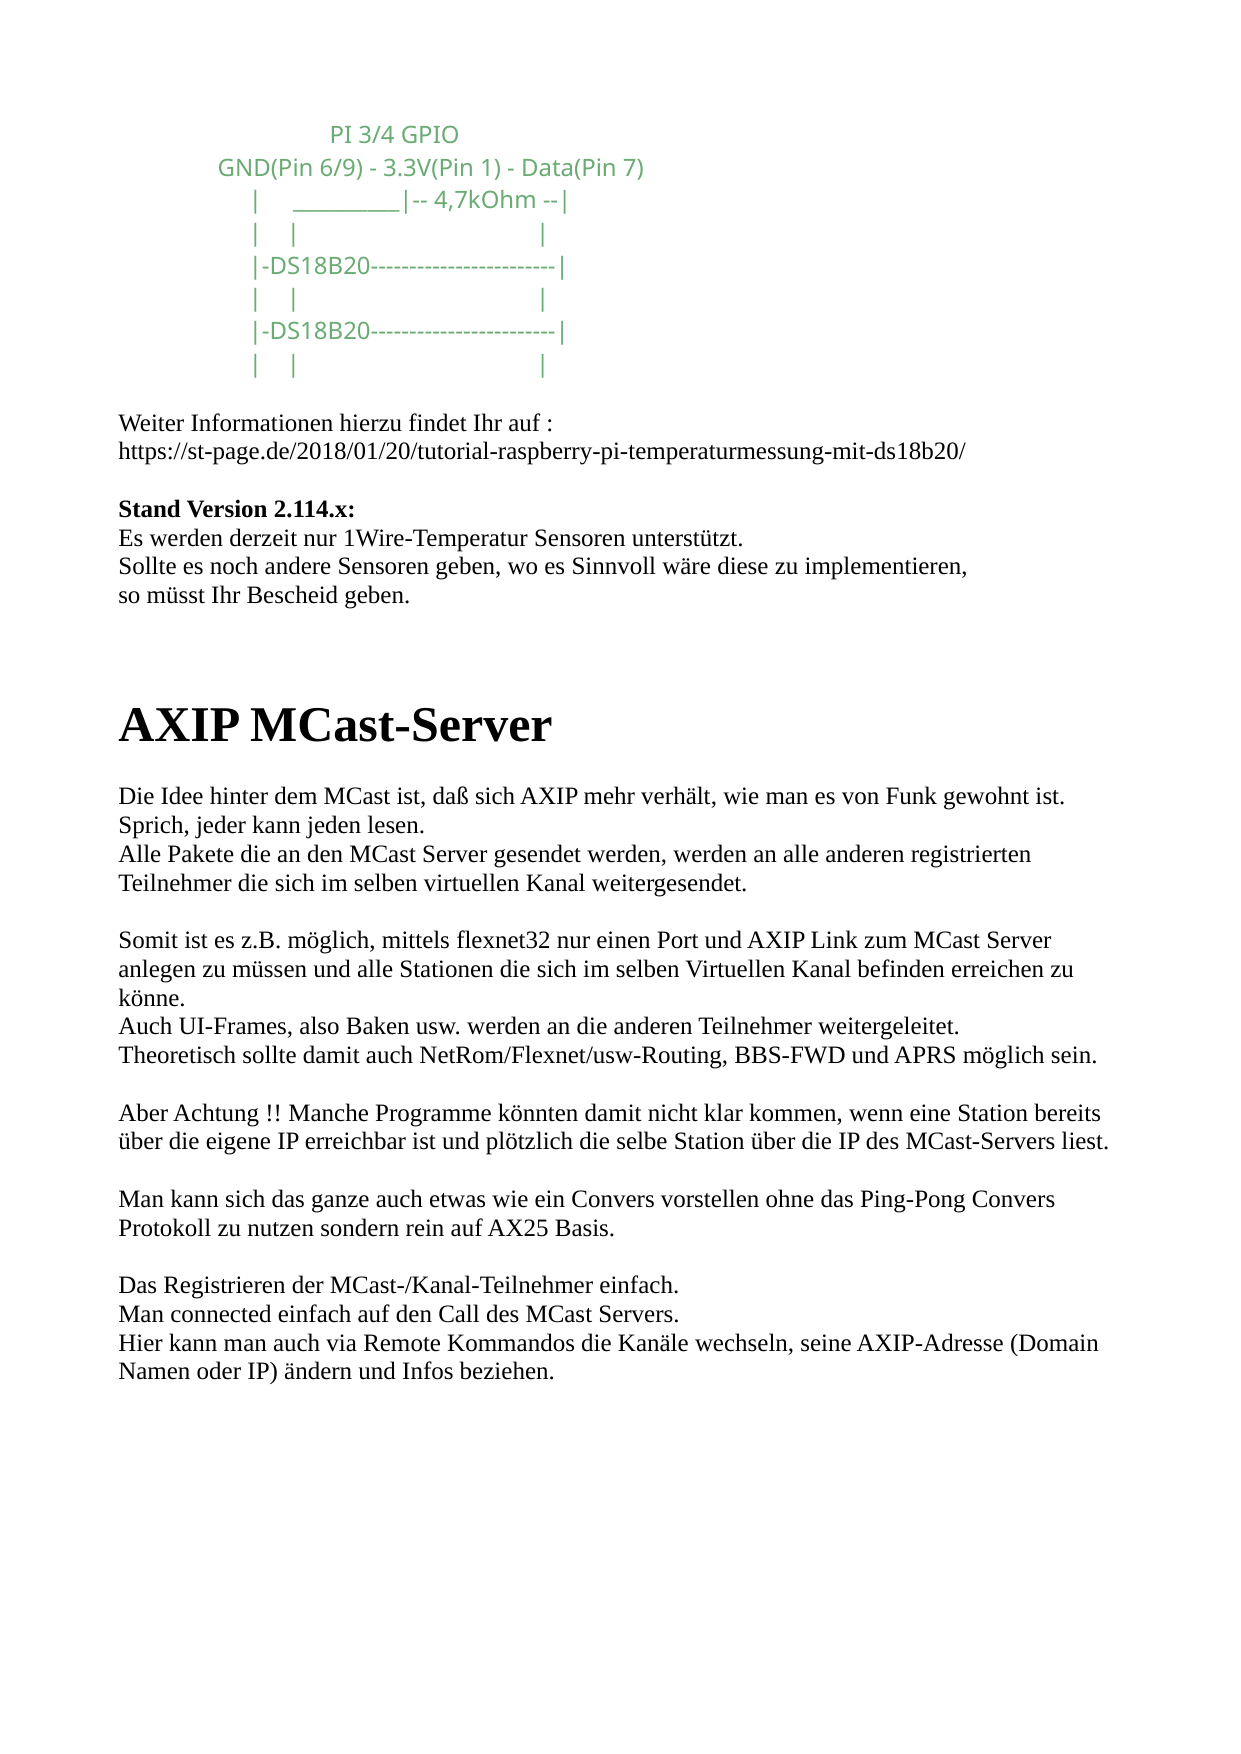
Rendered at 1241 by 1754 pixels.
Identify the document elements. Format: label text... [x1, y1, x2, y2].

text Das Registrieren der MCast-/Kanal-Teilnehmer einfach. [118, 1270, 1122, 1299]
text PI 3/4 GPIO GND(Pin 6/9) - 3.3V(Pin 1) - Data(Pin 7) | __________|-- 4,7kOhm --| | | | |-DS18B20------------------------| | | | |-DS18B20------------------------| | | | [118, 118, 1122, 379]
text so müsst Ihr Bescheid geben. [118, 580, 1122, 609]
text Aber Achtung !! Manche Programme könnten damit nicht klar kommen, wenn eine Station bereits über die eigene IP erreichbar ist und plötzlich die selbe Station über die IP des MCast-Servers liest. [118, 1098, 1122, 1155]
text Hier kann man auch via Remote Kommandos die Kanäle wechseln, seine AXIP-Adresse (Domain Namen oder IP) ändern und Infos beziehen. [118, 1328, 1122, 1385]
text Die Idee hinter dem MCast ist, daß sich AXIP mehr verhält, wie man es von Funk gewohnt ist. [118, 781, 1122, 810]
text https://st-page.de/2018/01/20/tutorial-raspberry-pi-temperaturmessung-mit-ds18b20/ [118, 436, 1122, 465]
subtitle AXIP MCast-Server [118, 695, 1122, 753]
text Man kann sich das ganze auch etwas wie ein Convers vorstellen ohne das Ping-Pong Convers Protokoll zu nutzen sondern rein auf AX25 Basis. [118, 1184, 1122, 1241]
text Sprich, jeder kann jeden lesen. [118, 810, 1122, 839]
text Theoretisch sollte damit auch NetRom/Flexnet/usw-Routing, BBS-FWD und APRS möglich sein. [118, 1040, 1122, 1069]
text Weiter Informationen hierzu findet Ihr auf : [118, 408, 1122, 436]
text Auch UI-Frames, also Baken usw. werden an die anderen Teilnehmer weitergeleitet. [118, 1011, 1122, 1040]
text Somit ist es z.B. möglich, mittels flexnet32 nur einen Port und AXIP Link zum MCast Server anlegen zu müssen und alle Stationen die sich im selben Virtuellen Kanal befinden erreichen zu könne. [118, 925, 1122, 1011]
text Man connected einfach auf den Call des MCast Servers. [118, 1299, 1122, 1328]
text Alle Pakete die an den MCast Server gesendet werden, werden an alle anderen registrierten Teilnehmer die sich im selben virtuellen Kanal weitergesendet. [118, 839, 1122, 896]
text Stand Version 2.114.x: [118, 494, 1122, 523]
text Es werden derzeit nur 1Wire-Temperatur Sensoren unterstützt. Sollte es noch andere Sensoren geben, wo es Sinnvoll wäre diese zu implementieren, [118, 523, 1122, 580]
